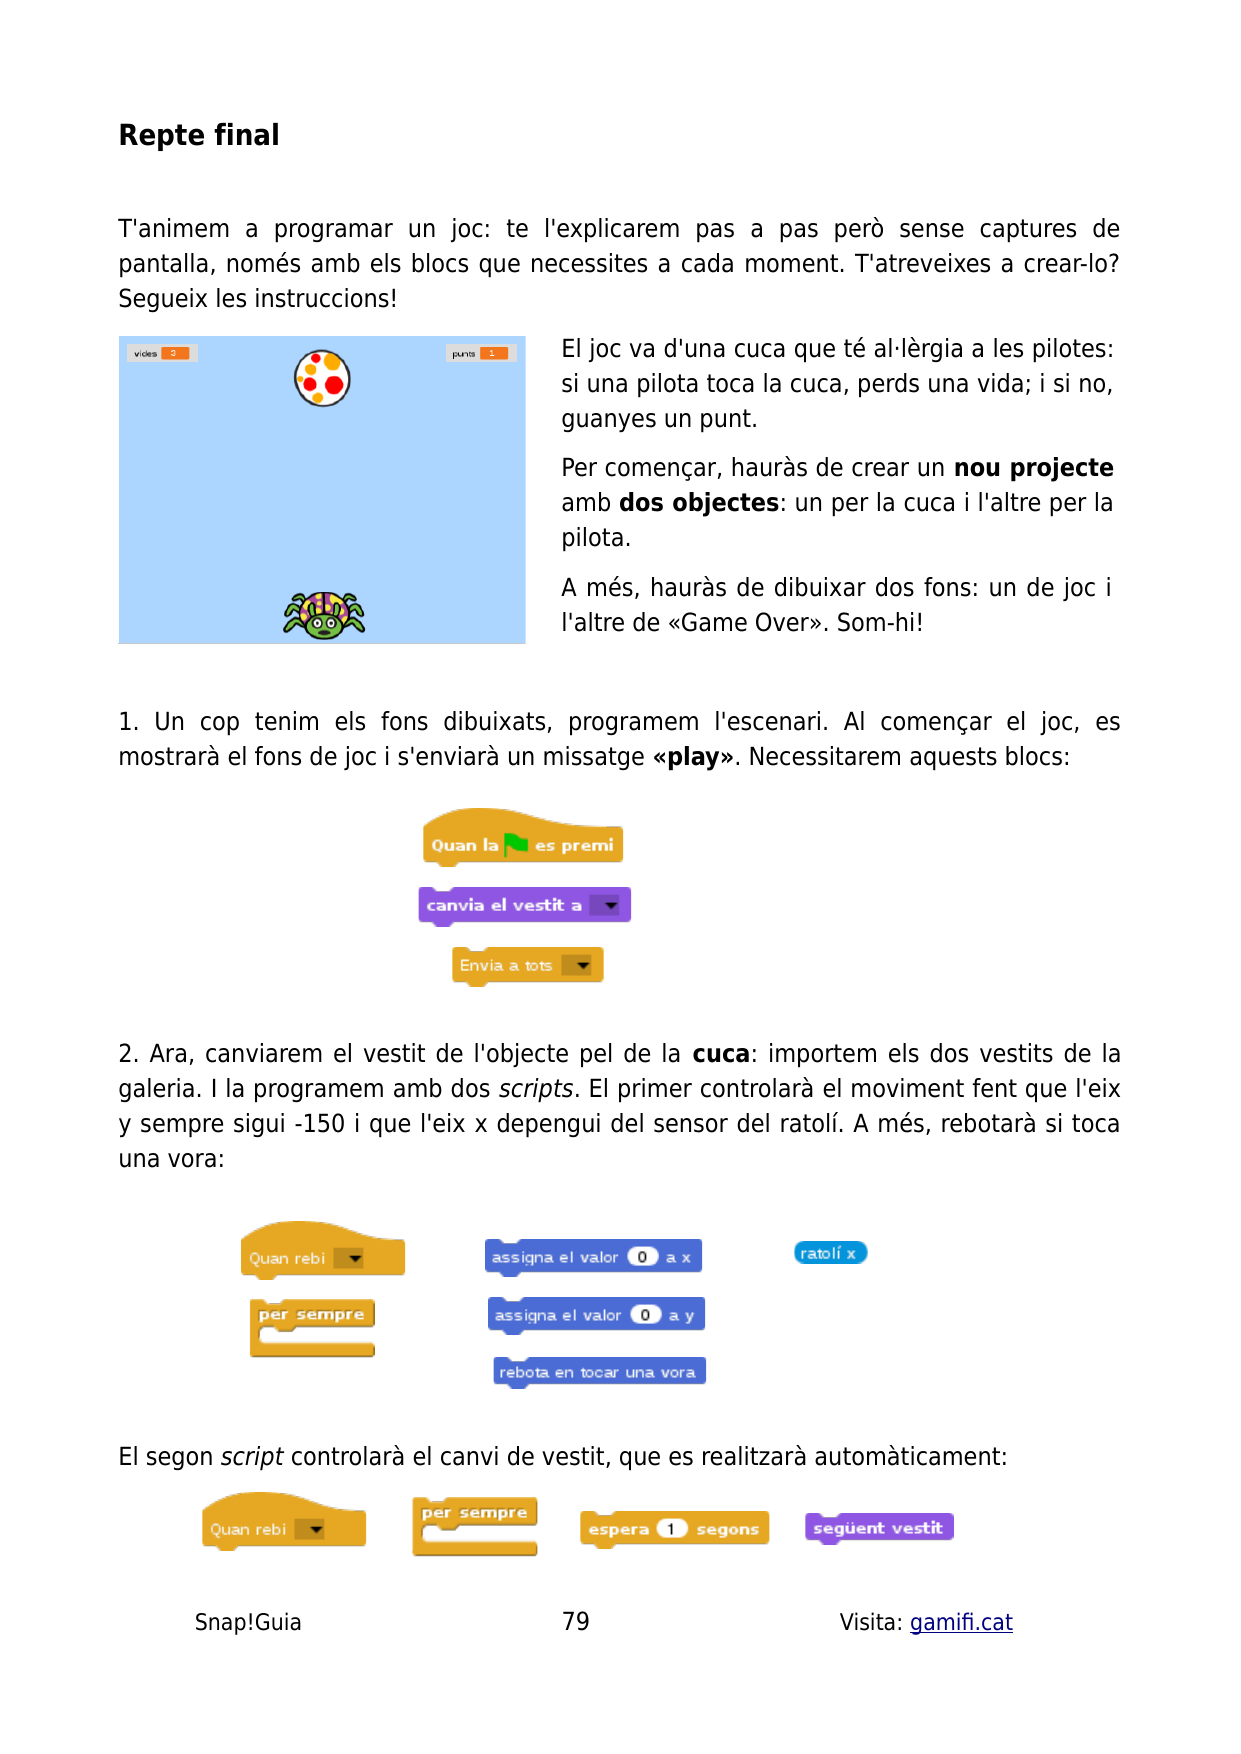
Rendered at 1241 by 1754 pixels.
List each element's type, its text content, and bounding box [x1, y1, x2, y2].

picture [423, 808, 624, 867]
text El segon script controlarà el canvi de vestit, que es realitzarà automàticament: [118, 1442, 1122, 1471]
text El joc va d'una cuca que té al·lèrgia a les pilotes: si una pilota toca la cuca, perds una vida; i si no, guanyes un punt. [118, 334, 1122, 433]
picture [794, 1241, 803, 1250]
text 1. Un cop tenim els fons dibuixats, programem l'escenari. Al començar el joc, es mostrarà el fons de joc i s'enviarà un missatge «play». Necessitarem aquests blocs: [118, 707, 1122, 771]
picture [794, 1254, 803, 1264]
picture [202, 1492, 367, 1551]
picture [412, 1497, 538, 1561]
picture [249, 1299, 375, 1362]
picture [858, 1241, 868, 1264]
picture [493, 1357, 707, 1389]
picture [488, 1297, 706, 1335]
picture [808, 1251, 816, 1258]
picture [418, 887, 632, 927]
text T'animem a programar un joc: te l'explicarem pas a pas però sense captures de pantalla, només amb els blocs que necessites a cada moment. T'atreveixes a crear-lo? Segueix les instruccions! [118, 214, 1122, 313]
picture [848, 1251, 855, 1258]
text Per començar, hauràs de crear un nou projecte amb dos objectes: un per la cuca i l'altre per la pilota. [526, 453, 1122, 552]
picture [118, 336, 526, 645]
picture [452, 947, 604, 987]
picture [805, 1513, 954, 1545]
picture [485, 1239, 703, 1277]
picture [241, 1221, 406, 1280]
picture [818, 1250, 830, 1258]
text 2. Ara, canviarem el vestit de l'objecte pel de la cuca: importem els dos vestits de la galeria. I la programem amb dos scripts. El primer controlarà el moviment fent que l'eix y sempre sigui -150 i que l'eix x depengui del sensor del ratolí. A més, rebotarà si toca una vora: [118, 1039, 1122, 1174]
text A més, hauràs de dibuixar dos fons: un de joc i l'altre de «Game Over». Som-hi! [526, 573, 1122, 637]
picture [580, 1511, 770, 1549]
subtitle Repte final [118, 118, 1122, 152]
